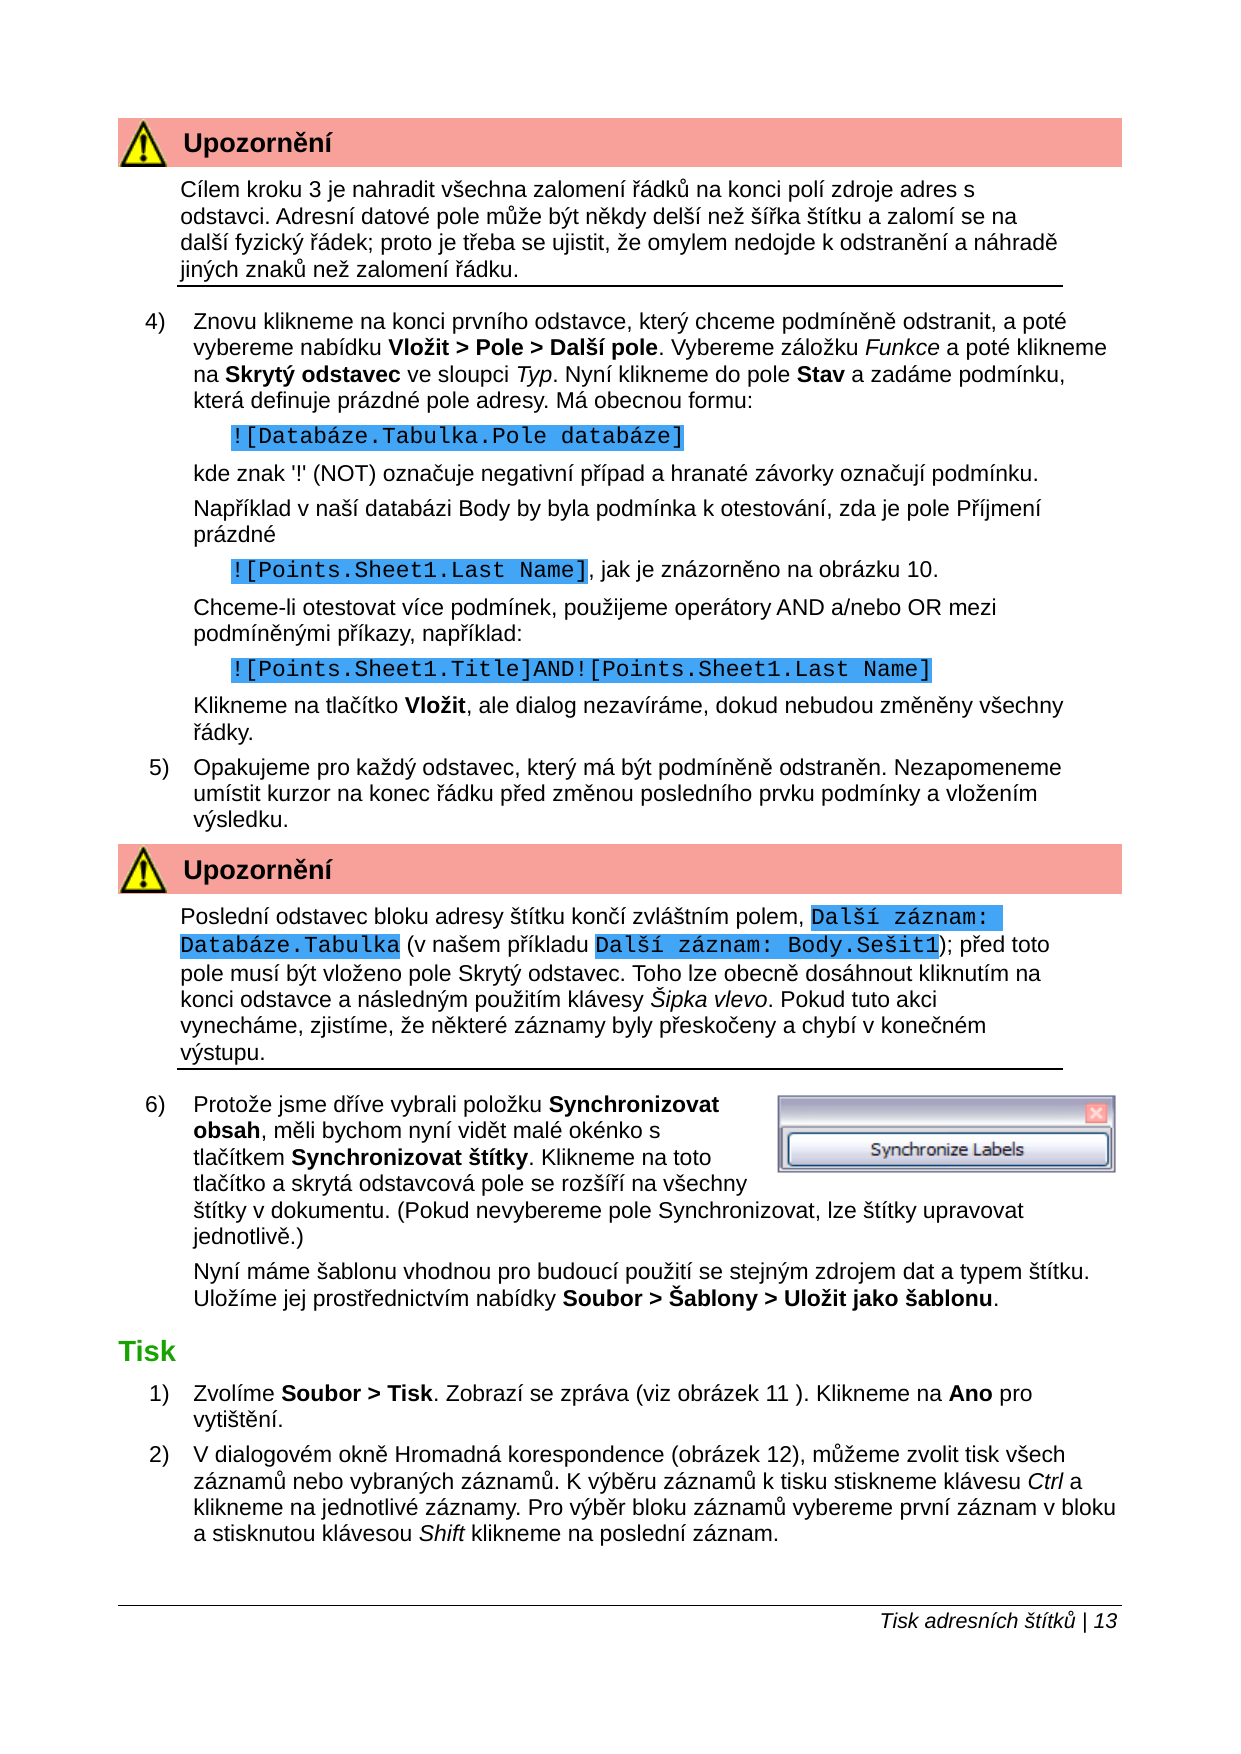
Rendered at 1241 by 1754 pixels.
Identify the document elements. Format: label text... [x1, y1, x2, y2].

list Klikneme na tlačítko Vložit, ale dialog nezavíráme, dokud nebudou změněny všechny řádky. [193, 692, 1122, 745]
picture [119, 845, 167, 893]
subtitle Upozornění [118, 118, 1122, 167]
list kde znak '!' (NOT) označuje negativní případ a hranaté závorky označují podmínku. [193, 459, 1122, 486]
picture [119, 119, 167, 167]
list ![Databáze.Tabulka.Pole databáze] [193, 422, 1122, 451]
picture [773, 1092, 1121, 1179]
list Zvolíme Soubor > Tisk. Zobrazí se zpráva (viz obrázek 11 ). Klikneme na Ano pro vytištění. [169, 1380, 1122, 1432]
list Protože jsme dříve vybrali položku Synchronizovat obsah, měli bychom nyní vidět malé okénko s tlačítkem Synchronizovat štítky. Klikneme na toto tlačítko a skrytá odstavcová pole se rozšíří na všechny štítky v dokumentu. (Pokud nevybereme pole Synchronizovat, lze štítky upravovat jednotlivě.) [165, 1091, 1122, 1249]
subtitle Upozornění [118, 844, 1122, 894]
list V dialogovém okně Hromadná korespondence (obrázek 12), můžeme zvolit tisk všech záznamů nebo vybraných záznamů. K výběru záznamů k tisku stiskneme klávesu Ctrl a klikneme na jednotlivé záznamy. Pro výběr bloku záznamů vybereme první záznam v bloku a stisknutou klávesou Shift klikneme na poslední záznam. [169, 1441, 1122, 1547]
list Znovu klikneme na konci prvního odstavce, který chceme podmíněně odstranit, a poté vybereme nabídku Vložit > Pole > Další pole. Vybereme záložku Funkce a poté klikneme na Skrytý odstavec ve sloupci Typ. Nyní klikneme do pole Stav a zadáme podmínku, která definuje prázdné pole adresy. Má obecnou formu: [165, 308, 1122, 413]
list Opakujeme pro každý odstavec, který má být podmíněně odstraněn. Nezapomeneme umístit kurzor na konec řádku před změnou posledního prvku podmínky a vložením výsledku. [169, 754, 1122, 833]
list ![Points.Sheet1.Title]AND![Points.Sheet1.Last Name] [193, 655, 1122, 683]
list Nyní máme šablonu vhodnou pro budoucí použití se stejným zdrojem dat a typem štítku. Uložíme jej prostřednictvím nabídky Soubor > Šablony > Uložit jako šablonu. [193, 1258, 1122, 1311]
text Poslední odstavec bloku adresy štítku končí zvláštním polem, Další záznam: Databáze.Tabulka (v našem příkladu Další záznam: Body.Sešit1); před toto pole musí být vloženo pole Skrytý odstavec. Toho lze obecně dosáhnout kliknutím na konci odstavce a následným použitím klávesy Šipka vlevo. Pokud tuto akci vynecháme, zjistíme, že některé záznamy byly přeskočeny a chybí v konečném výstupu. [177, 900, 1063, 1068]
list Chceme-li otestovat více podmínek, použijeme operátory AND a/nebo OR mezi podmíněnými příkazy, například: [193, 593, 1122, 646]
text Cílem kroku 3 je nahradit všechna zalomení řádků na konci polí zdroje adres s odstavci. Adresní datové pole může být někdy delší než šířka štítku a zalomí se na další fyzický řádek; proto je třeba se ujistit, že omylem nedojde k odstranění a náhradě jiných znaků než zalomení řádku. [177, 173, 1063, 285]
list ![Points.Sheet1.Last Name], jak je znázorněno na obrázku 10. [193, 556, 1122, 584]
list Například v naší databázi Body by byla podmínka k otestování, zda je pole Příjmení prázdné [193, 495, 1122, 547]
subtitle Tisk [118, 1334, 1122, 1368]
